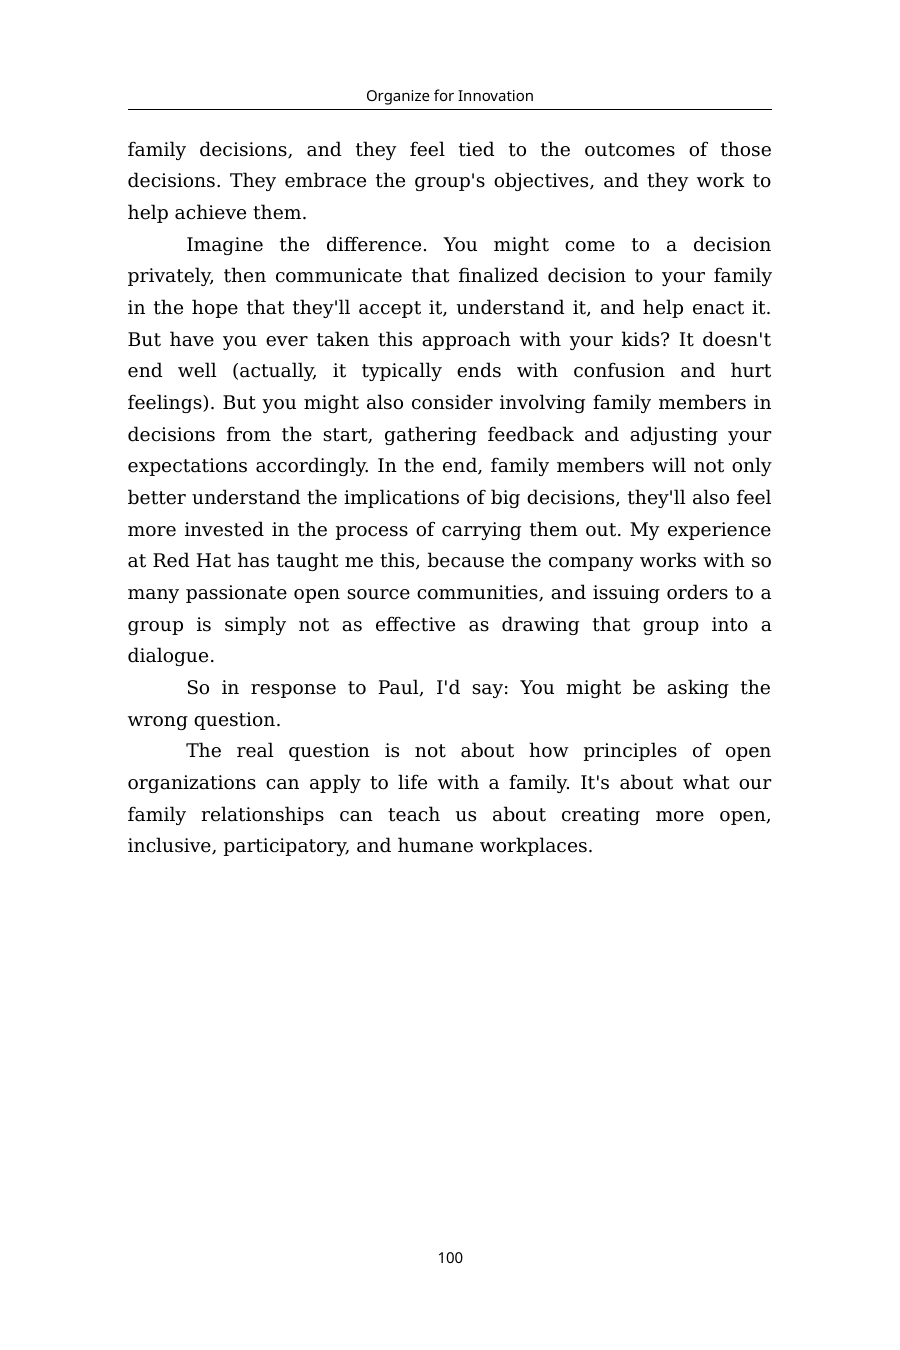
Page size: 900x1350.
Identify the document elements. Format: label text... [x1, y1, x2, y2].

text family decisions, and they feel tied to the outcomes of those decisions. They embrace the group's objectives, and they work to help achieve them. [127, 139, 772, 224]
text The real question is not about how principles of open organizations can apply to life with a family. It's about what our family relationships can teach us about creating more open, inclusive, participatory, and humane workplaces. [127, 740, 772, 857]
text So in response to Paul, I'd say: You might be asking the wrong question. [127, 677, 772, 731]
text Imagine the difference. You might come to a decision privately, then communicate that finalized decision to your family in the hope that they'll accept it, understand it, and help enact it. But have you ever taken this approach with your kids? It doesn't end well (actually, it typically ends with confusion and hurt feelings). But you might also consider involving family members in decisions from the start, gathering feedback and adjusting your expectations accordingly. In the end, family members will not only better understand the implications of big decisions, they'll also feel more invested in the process of carrying them out. My experience at Red Hat has taught me this, because the company works with so many passionate open source communities, and issuing orders to a group is simply not as effective as drawing that group into a dialogue. [127, 234, 772, 667]
